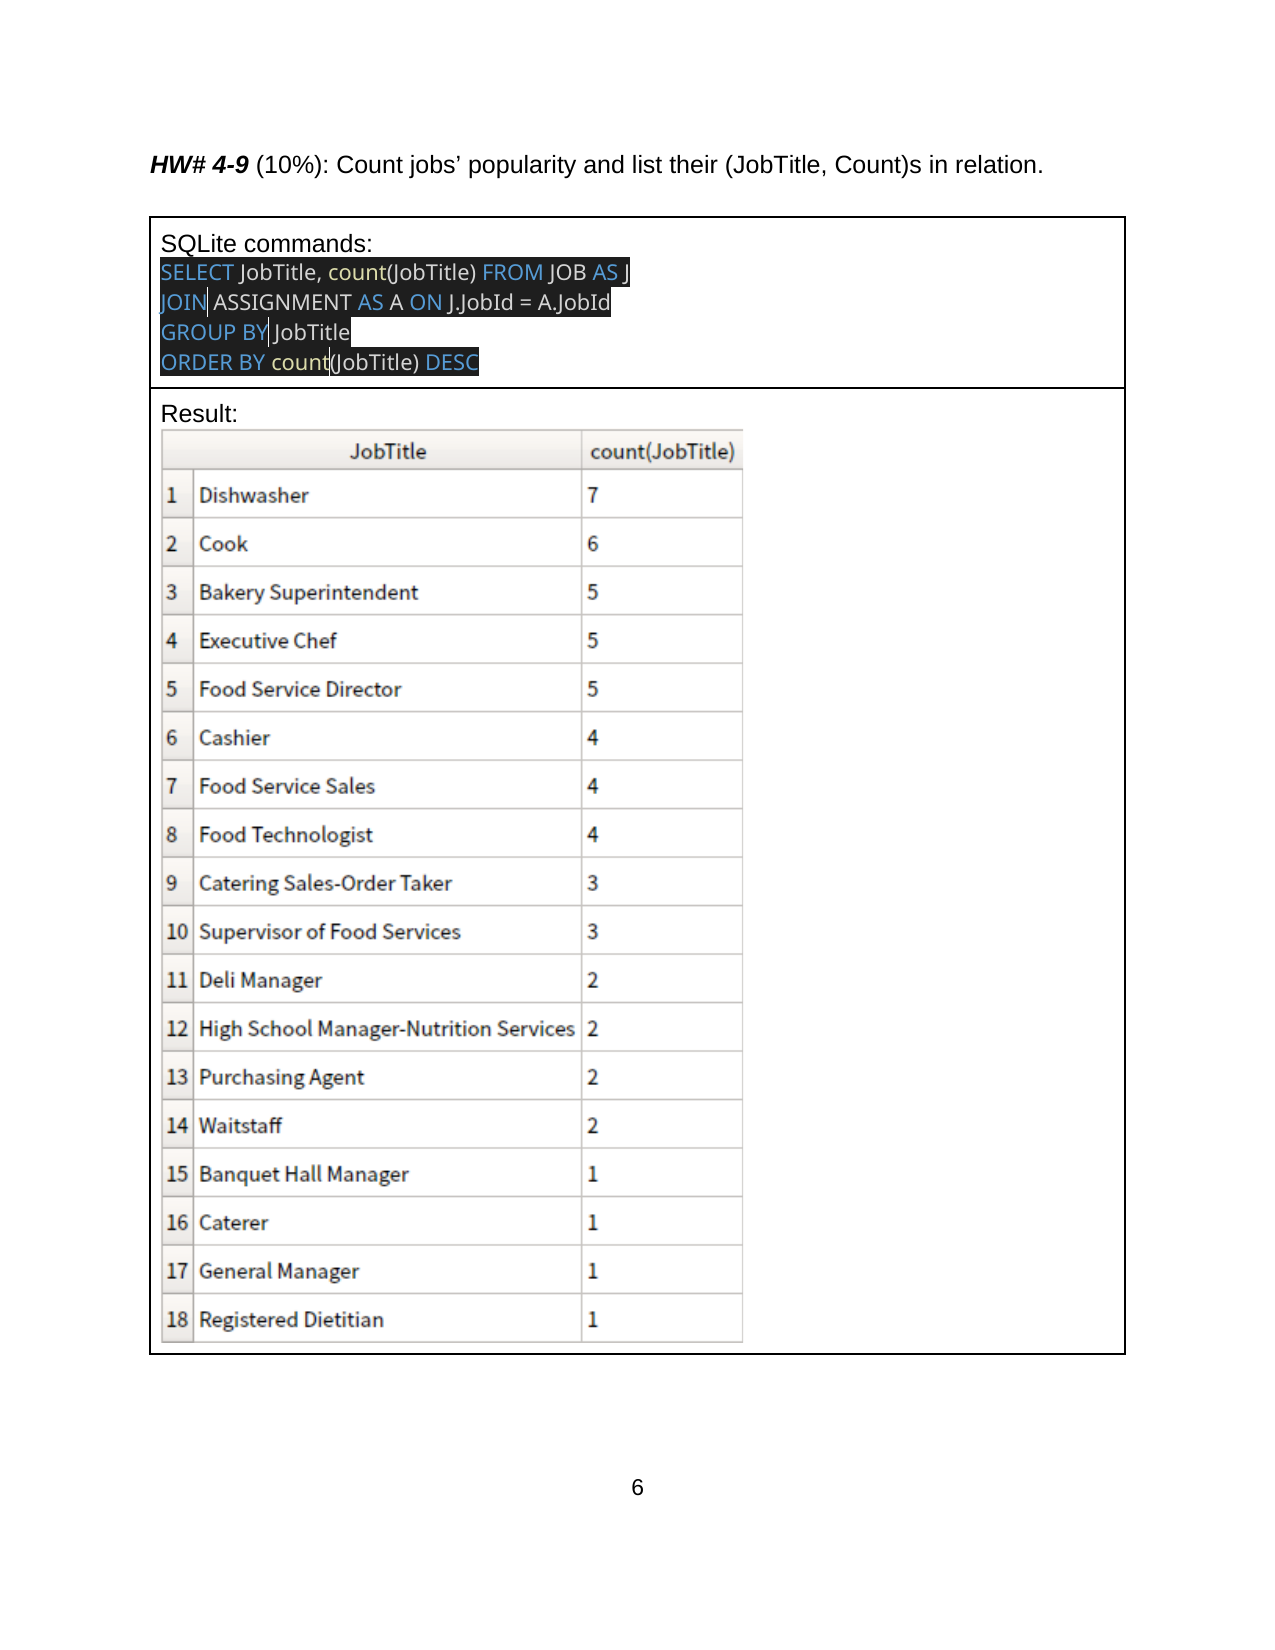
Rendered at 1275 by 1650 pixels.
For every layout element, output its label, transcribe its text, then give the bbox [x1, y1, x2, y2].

table_header SQLite commands: SELECT JobTitle, count(JobTitle) FROM JOB AS J JOIN ASSIGNMENT AS A ON J.JobId = A.JobId GROUP BY JobTitle ORDER BY count(JobTitle) DESC [151, 218, 1124, 387]
table_cell Result: [151, 389, 1124, 1353]
text HW# 4-9 (10%): Count jobs’ popularity and list their (JobTitle, Count)s in relation. [150, 150, 1125, 179]
picture [160, 428, 744, 1343]
